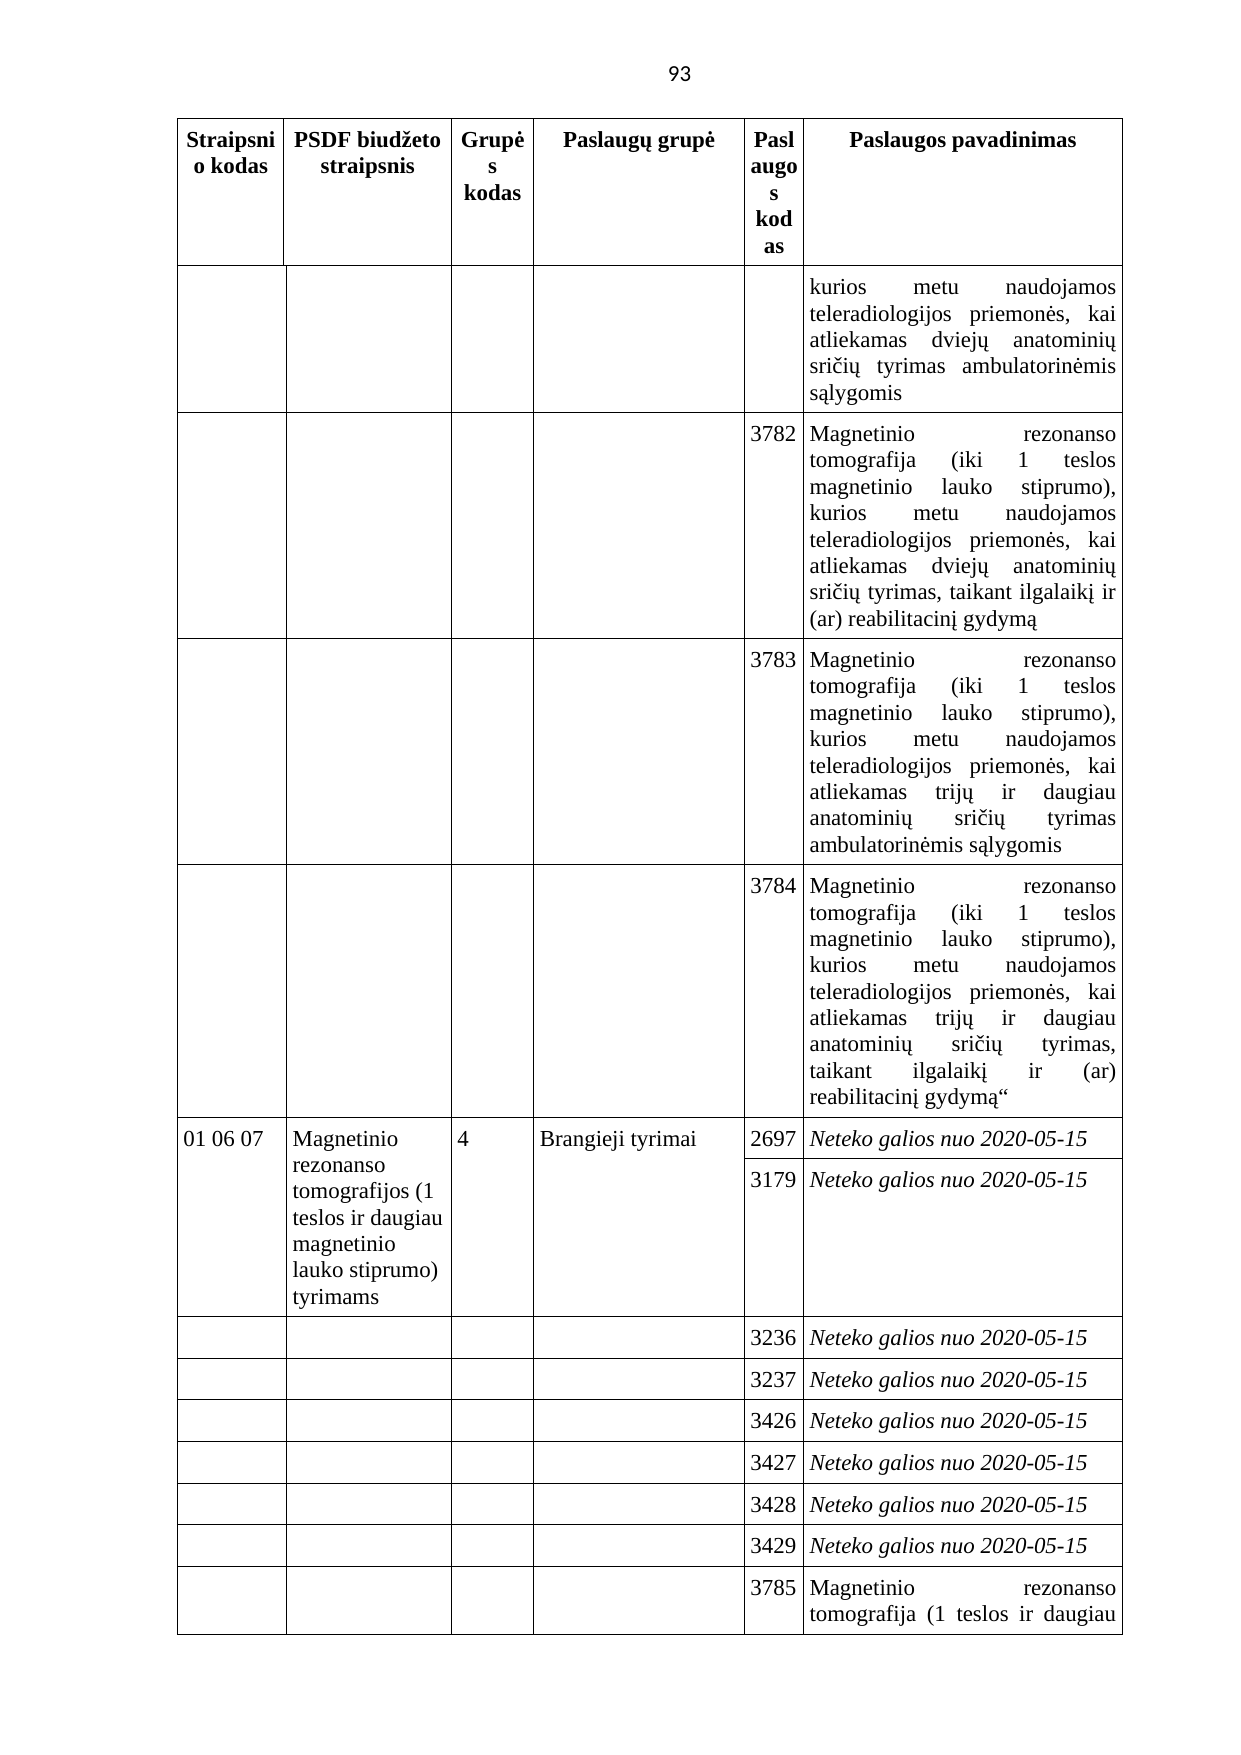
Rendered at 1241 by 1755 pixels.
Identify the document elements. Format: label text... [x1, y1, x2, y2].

table_cell [287, 865, 451, 1117]
table_cell [287, 1442, 451, 1482]
table_cell [534, 1158, 744, 1316]
table_header Paslaugos pavadinimas [804, 119, 1122, 265]
table_cell [534, 865, 744, 1117]
table_cell 3427 [745, 1442, 803, 1482]
table_cell [178, 413, 286, 638]
table_cell [287, 1317, 451, 1358]
table_cell Magnetinio rezonanso tomografijos (1 teslos ir daugiau magnetinio lauko stiprumo) tyrimams [287, 1118, 451, 1316]
table_cell Neteko galios nuo 2020-05-15 [804, 1442, 1122, 1482]
table_cell [178, 1400, 286, 1441]
table_cell Brangieji tyrimai [534, 1118, 744, 1158]
table_cell 3782 [745, 413, 803, 638]
table_cell 3236 [745, 1317, 803, 1358]
table_cell Neteko galios nuo 2020-05-15 [804, 1525, 1122, 1566]
table_cell Neteko galios nuo 2020-05-15 [804, 1317, 1122, 1358]
table_cell [534, 413, 744, 638]
table_cell [287, 639, 451, 864]
table_cell [178, 1442, 286, 1482]
table_cell [178, 639, 286, 864]
table_header Paslaugų grupė [534, 119, 744, 265]
table_cell [452, 1359, 533, 1399]
table_cell Magnetinio rezonanso tomografija (iki 1 teslos magnetinio lauko stiprumo), kurios metu naudojamos teleradiologijos priemonės, kai atliekamas dviejų anatominių sričių tyrimas, taikant ilgalaikį ir (ar) reabilitacinį gydymą [804, 413, 1122, 638]
table_cell [745, 266, 803, 412]
table_cell [178, 865, 286, 1117]
table_cell 3237 [745, 1359, 803, 1399]
table_cell [452, 865, 533, 1117]
table_cell [287, 1484, 451, 1524]
table_cell [287, 1567, 451, 1633]
table_cell [534, 1525, 744, 1566]
table_cell [452, 1400, 533, 1441]
table_cell Magnetinio rezonanso tomografija (iki 1 teslos magnetinio lauko stiprumo), kurios metu naudojamos teleradiologijos priemonės, kai atliekamas trijų ir daugiau anatominių sričių tyrimas ambulatorinėmis sąlygomis [804, 639, 1122, 864]
table_cell 3784 [745, 865, 803, 1117]
table_cell Magnetinio rezonanso tomografija (iki 1 teslos magnetinio lauko stiprumo), kurios metu naudojamos teleradiologijos priemonės, kai atliekamas trijų ir daugiau anatominių sričių tyrimas, taikant ilgalaikį ir (ar) reabilitacinį gydymą“ [804, 865, 1122, 1117]
table_cell [452, 1317, 533, 1358]
table_cell [534, 1567, 744, 1633]
table_cell [452, 1158, 533, 1316]
table_cell [534, 1484, 744, 1524]
table_cell [534, 1359, 744, 1399]
table_cell Neteko galios nuo 2020-05-15 [804, 1359, 1122, 1399]
table_cell 01 06 07 [178, 1118, 286, 1158]
table_cell [534, 1442, 744, 1482]
table_cell Neteko galios nuo 2020-05-15 [804, 1484, 1122, 1524]
table_cell 2697 [745, 1118, 803, 1158]
table_cell [452, 413, 533, 638]
table_cell [178, 1158, 286, 1316]
table_cell [452, 1484, 533, 1524]
table_cell [452, 1442, 533, 1482]
table_cell [534, 1317, 744, 1358]
table_cell 3179 [745, 1159, 803, 1316]
table_cell [178, 266, 286, 412]
table_cell [452, 1525, 533, 1566]
table_cell 3785 [745, 1567, 803, 1633]
table_header PSDF biudžeto straipsnis [284, 119, 451, 265]
table_cell 3428 [745, 1484, 803, 1524]
table_cell [534, 1400, 744, 1441]
table_cell [287, 1359, 451, 1399]
table_cell [452, 639, 533, 864]
table_cell Magnetinio rezonanso tomografija (1 teslos ir daugiau [804, 1567, 1122, 1633]
table_cell Neteko galios nuo 2020-05-15 [804, 1400, 1122, 1441]
table_cell [287, 266, 451, 412]
table_cell 3429 [745, 1525, 803, 1566]
table_cell 3426 [745, 1400, 803, 1441]
table_cell [452, 266, 533, 412]
table_cell kurios metu naudojamos teleradiologijos priemonės, kai atliekamas dviejų anatominių sričių tyrimas ambulatorinėmis sąlygomis [804, 266, 1122, 412]
table_cell [287, 413, 451, 638]
table_cell [452, 1567, 533, 1633]
table_header Grupės kodas [452, 119, 533, 265]
table_cell [287, 1525, 451, 1566]
table_cell [287, 1400, 451, 1441]
table_cell [178, 1484, 286, 1524]
table_cell [178, 1317, 286, 1358]
table_cell [534, 639, 744, 864]
table_header Straipsnio kodas [178, 119, 283, 265]
table_header Paslaugos kodas [745, 119, 803, 265]
table_cell Neteko galios nuo 2020-05-15 [804, 1118, 1122, 1158]
table_cell [534, 266, 744, 412]
table_cell [178, 1567, 286, 1633]
table_cell Neteko galios nuo 2020-05-15 [804, 1159, 1122, 1316]
table_cell [178, 1525, 286, 1566]
table_cell 4 [452, 1118, 533, 1158]
table_cell [178, 1359, 286, 1399]
table_cell 3783 [745, 639, 803, 864]
